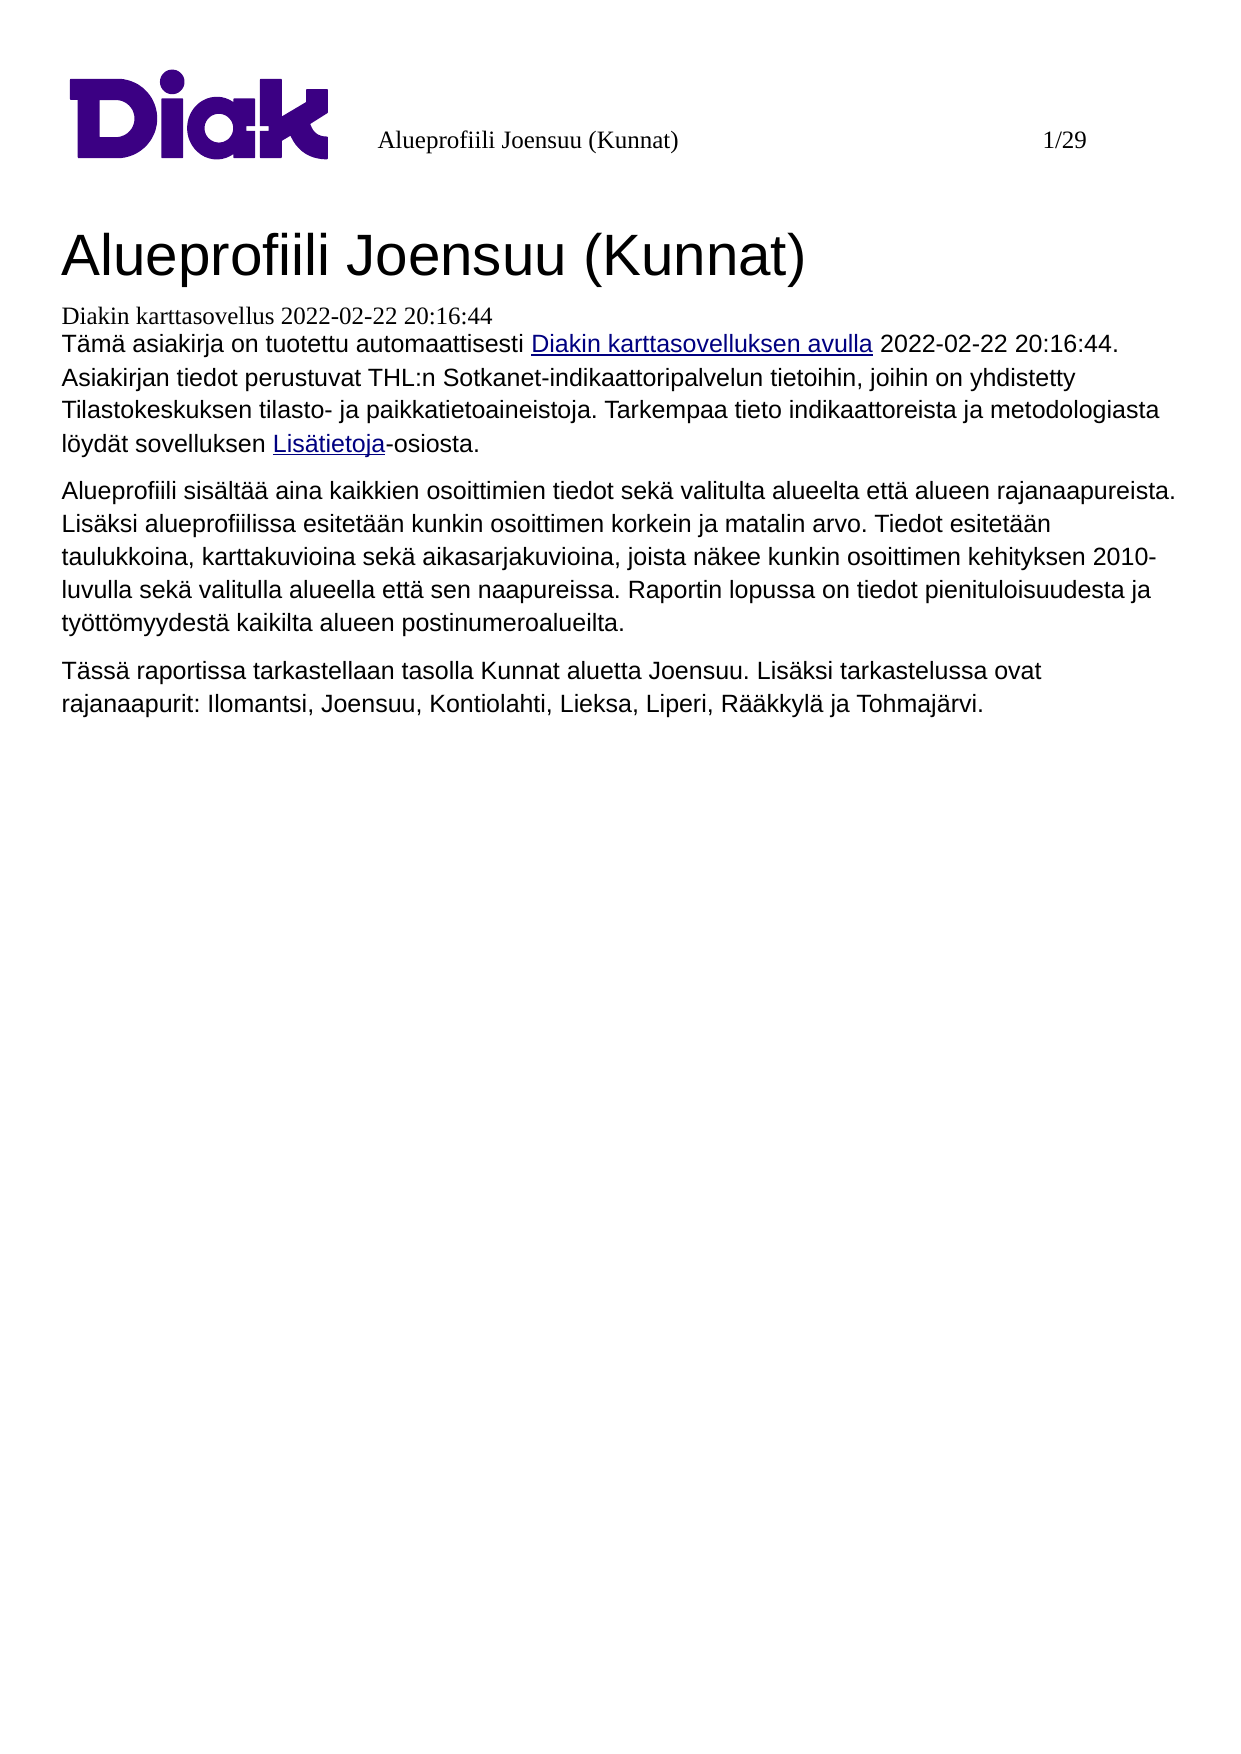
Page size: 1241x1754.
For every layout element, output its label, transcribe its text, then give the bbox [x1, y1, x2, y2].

text Tämä asiakirja on tuotettu automaattisesti Diakin karttasovelluksen avulla 2022-02-22 20:16:44. Asiakirjan tiedot perustuvat THL:n Sotkanet-indikaattoripalvelun tietoihin, joihin on yhdistetty Tilastokeskuksen tilasto- ja paikkatietoaineistoja. Tarkempaa tieto indikaattoreista ja metodologiasta löydät sovelluksen Lisätietoja-osiosta. [61, 329, 1179, 457]
text Diakin karttasovellus 2022-02-22 20:16:44 [61, 301, 1179, 329]
text Tässä raportissa tarkastellaan tasolla Kunnat aluetta Joensuu. Lisäksi tarkastelussa ovat rajanaapurit: Ilomantsi, Joensuu, Kontiolahti, Lieksa, Liperi, Rääkkylä ja Tohmajärvi. [61, 656, 1179, 718]
text Alueprofiili sisältää aina kaikkien osoittimien tiedot sekä valitulta alueelta että alueen rajanaapureista. Lisäksi alueprofiilissa esitetään kunkin osoittimen korkein ja matalin arvo. Tiedot esitetään taulukkoina, karttakuvioina sekä aikasarjakuvioina, joista näkee kunkin osoittimen kehityksen 2010-luvulla sekä valitulla alueella että sen naapureissa. Raportin lopussa on tiedot pienituloisuudesta ja työttömyydestä kaikilta alueen postinumeroalueilta. [61, 476, 1179, 637]
title Alueprofiili Joensuu (Kunnat) [61, 221, 1179, 288]
